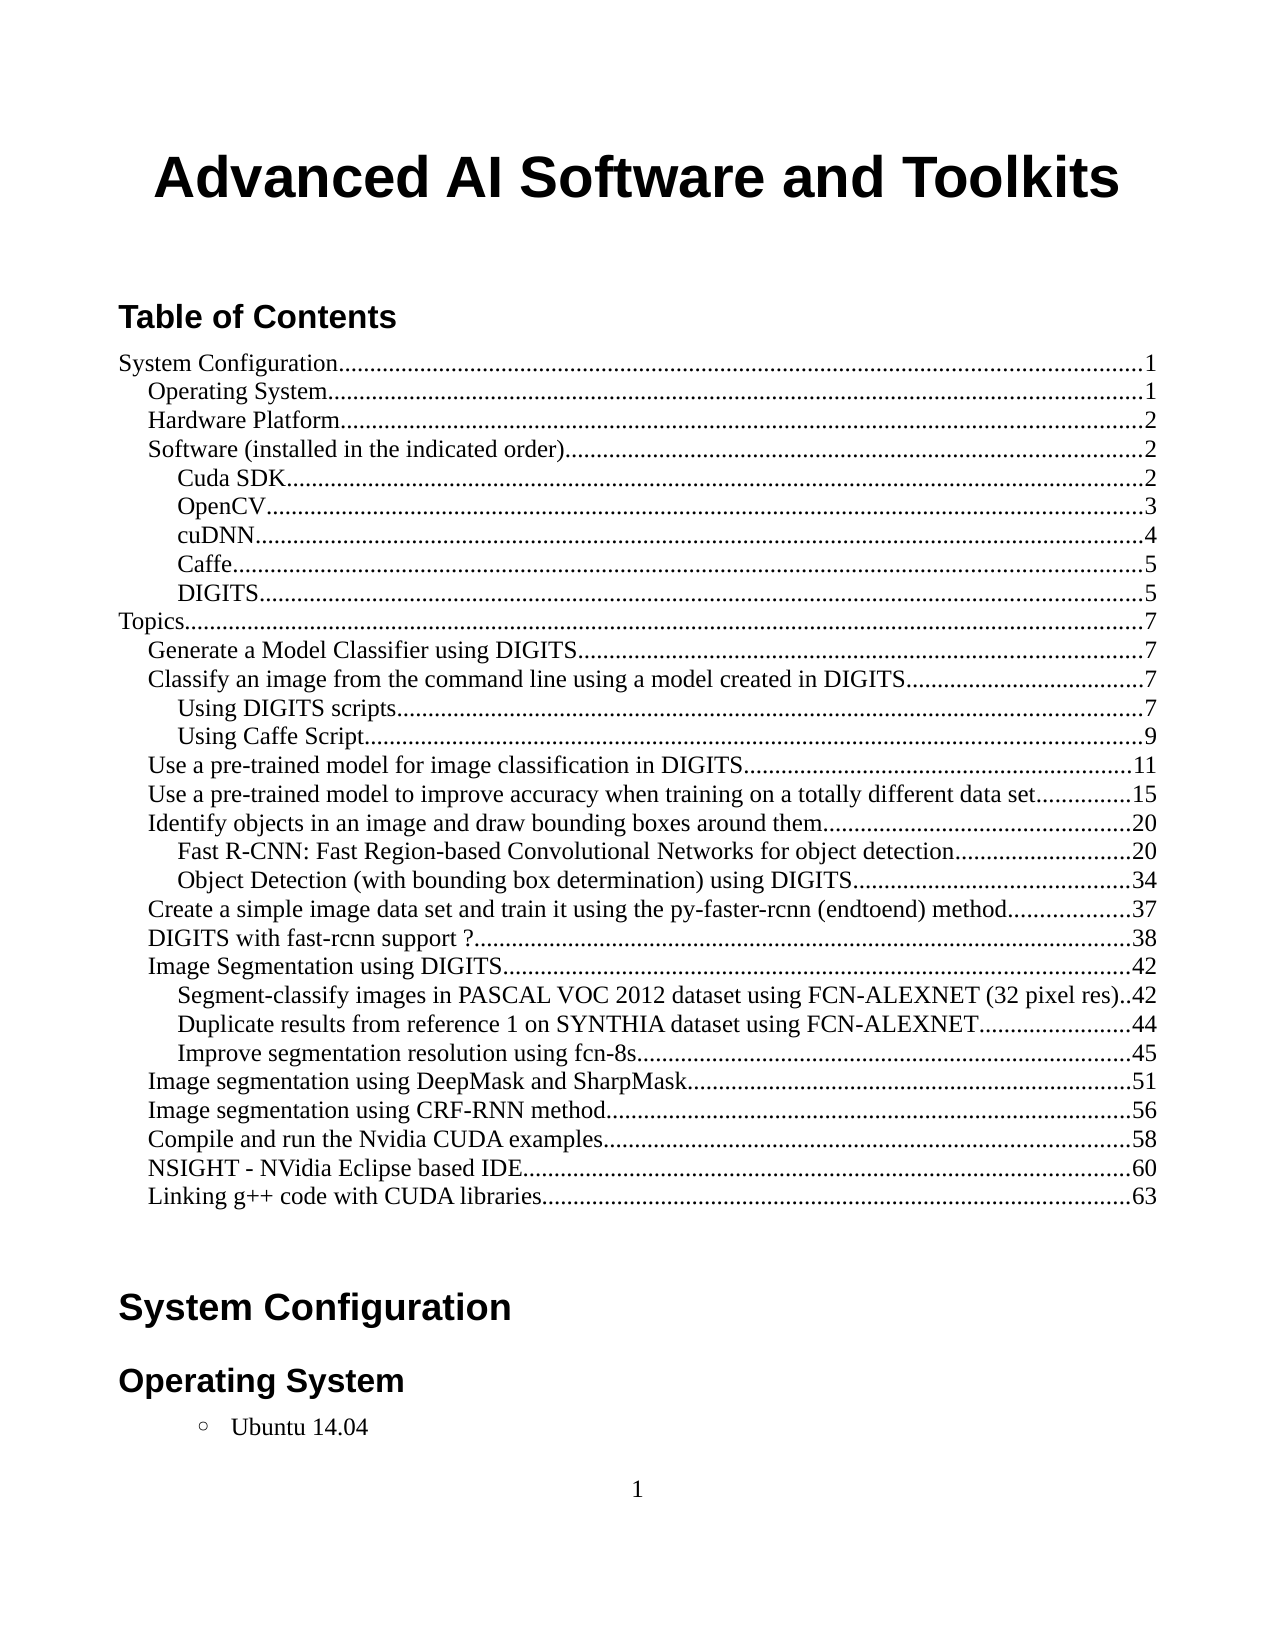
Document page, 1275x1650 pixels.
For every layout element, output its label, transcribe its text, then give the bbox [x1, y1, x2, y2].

text Linking g++ code with CUDA libraries 63 [148, 1181, 1157, 1210]
text Topics 7 [118, 606, 1157, 635]
title Advanced AI Software and Toolkits [118, 143, 1157, 210]
text Duplicate results from reference 1 on SYNTHIA dataset using FCN-ALEXNET 44 [177, 1009, 1157, 1038]
text NSIGHT - NVidia Eclipse based IDE 60 [148, 1153, 1157, 1181]
subtitle Table of Contents [118, 297, 1157, 335]
text Image Segmentation using DIGITS 42 [148, 951, 1157, 980]
text Identify objects in an image and draw bounding boxes around them 20 [148, 808, 1157, 836]
list Ubuntu 14.04 [193, 1412, 1157, 1441]
text DIGITS 5 [177, 578, 1157, 606]
text Generate a Model Classifier using DIGITS 7 [148, 635, 1157, 664]
text Cuda SDK 2 [177, 463, 1157, 491]
text Classify an image from the command line using a model created in DIGITS 7 [148, 664, 1157, 693]
text Hardware Platform 2 [148, 405, 1157, 434]
text Image segmentation using DeepMask and SharpMask 51 [148, 1066, 1157, 1095]
subtitle System Configuration [118, 1284, 1157, 1328]
text OpenCV 3 [177, 491, 1157, 520]
text Create a simple image data set and train it using the py-faster-rcnn (endtoend) method 37 [148, 894, 1157, 923]
text cuDNN 4 [177, 520, 1157, 549]
text Software (installed in the indicated order) 2 [148, 434, 1157, 463]
text Segment-classify images in PASCAL VOC 2012 dataset using FCN-ALEXNET (32 pixel res) 42 [177, 980, 1157, 1009]
text Using DIGITS scripts 7 [177, 693, 1157, 721]
text Operating System 1 [148, 376, 1157, 405]
text Compile and run the Nvidia CUDA examples 58 [148, 1124, 1157, 1153]
text Use a pre-trained model to improve accuracy when training on a totally different data set 15 [148, 779, 1157, 808]
subtitle Operating System [118, 1361, 1157, 1400]
text Using Caffe Script 9 [177, 721, 1157, 750]
text Caffe 5 [177, 549, 1157, 578]
text Fast R-CNN: Fast Region-based Convolutional Networks for object detection 20 [177, 836, 1157, 865]
text DIGITS with fast-rcnn support ? 38 [148, 923, 1157, 951]
text Object Detection (with bounding box determination) using DIGITS 34 [177, 865, 1157, 894]
text System Configuration 1 [118, 348, 1157, 376]
text Use a pre-trained model for image classification in DIGITS 11 [148, 750, 1157, 779]
text Improve segmentation resolution using fcn-8s 45 [177, 1038, 1157, 1066]
text Image segmentation using CRF-RNN method 56 [148, 1095, 1157, 1124]
